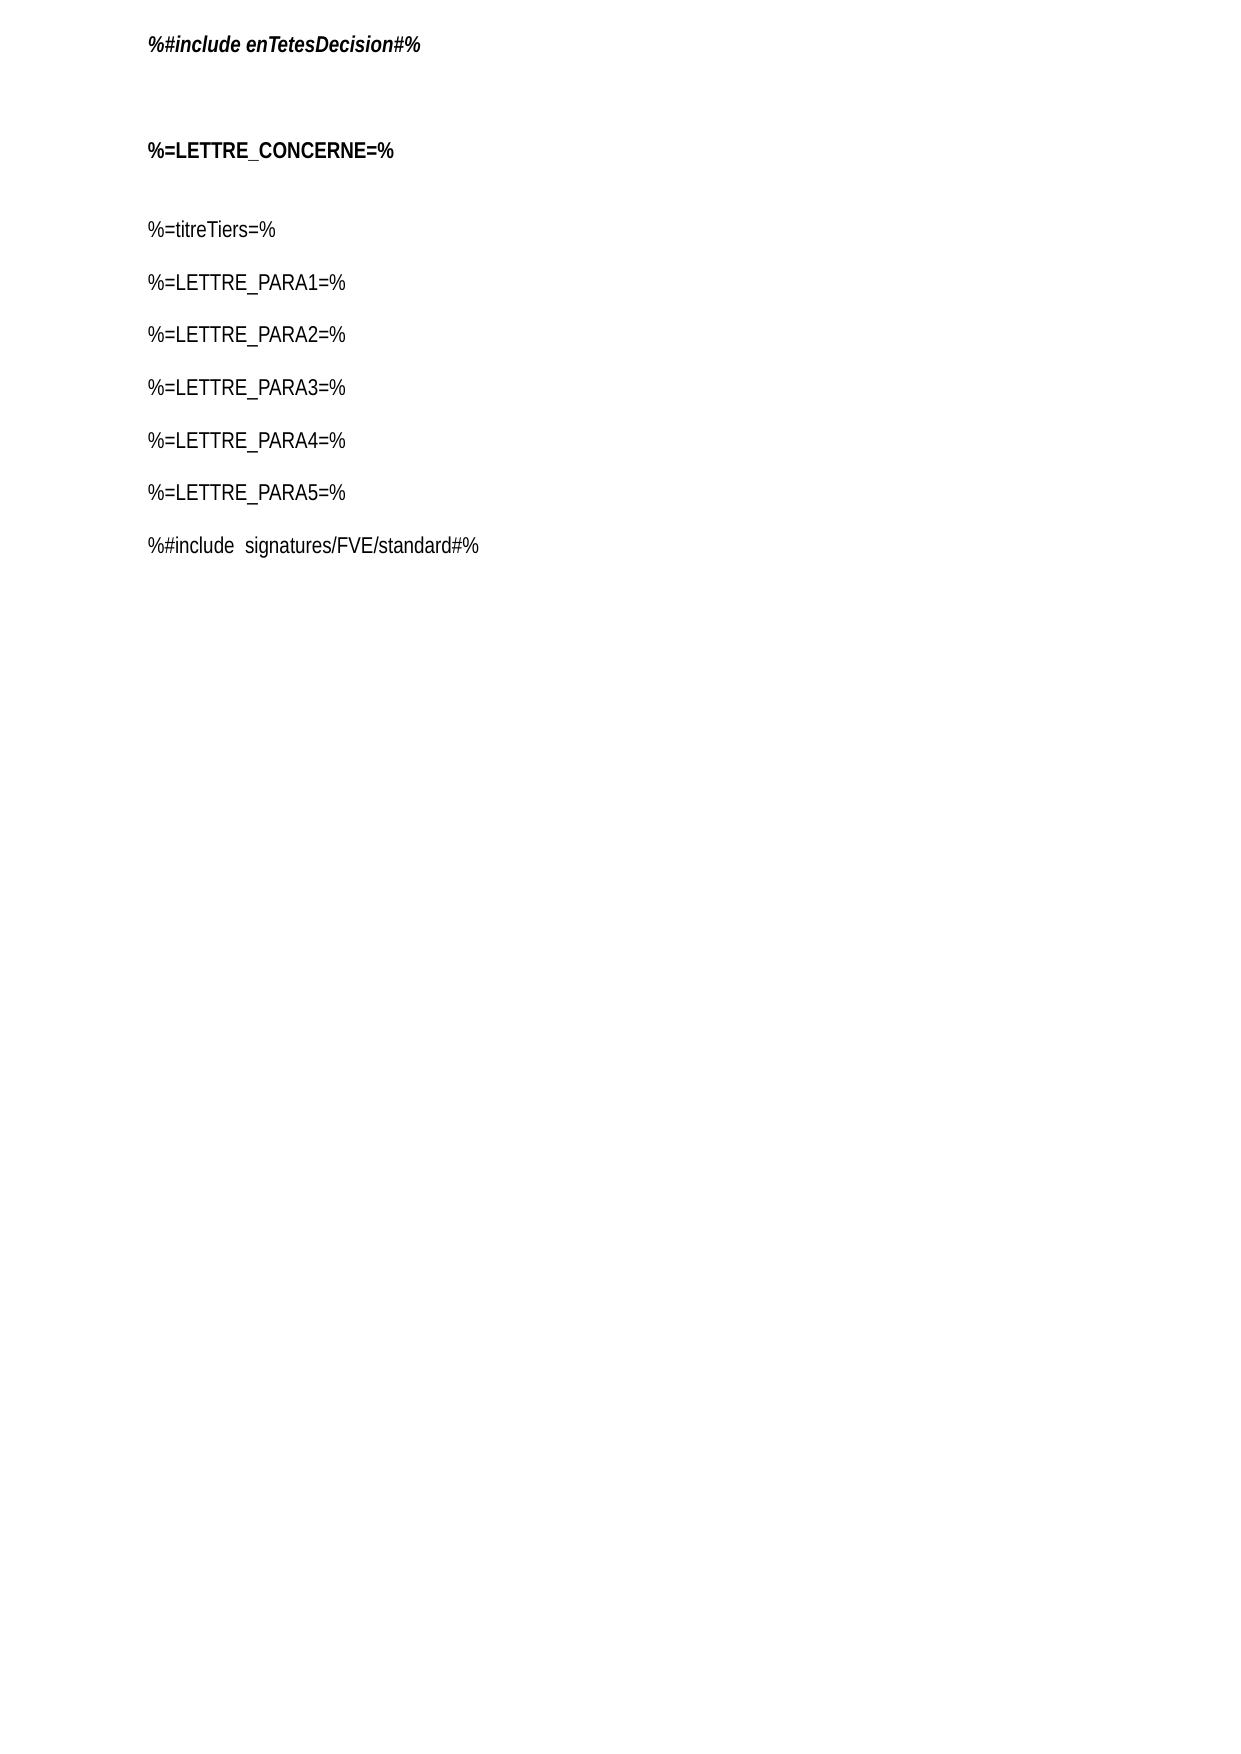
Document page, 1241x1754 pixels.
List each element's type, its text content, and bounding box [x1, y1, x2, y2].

text %#include enTetesDecision#% [148, 31, 1152, 58]
text %=LETTRE_CONCERNE=% [148, 137, 1152, 163]
text %=LETTRE_PARA2=% [148, 321, 1152, 347]
text %#include signatures/FVE/standard#% [148, 532, 1152, 558]
text %=titreTiers=% [148, 216, 1152, 242]
text %=LETTRE_PARA3=% [148, 374, 1152, 400]
text %=LETTRE_PARA1=% [148, 268, 1152, 295]
text %=LETTRE_PARA4=% [148, 427, 1152, 453]
text %=LETTRE_PARA5=% [148, 479, 1152, 506]
